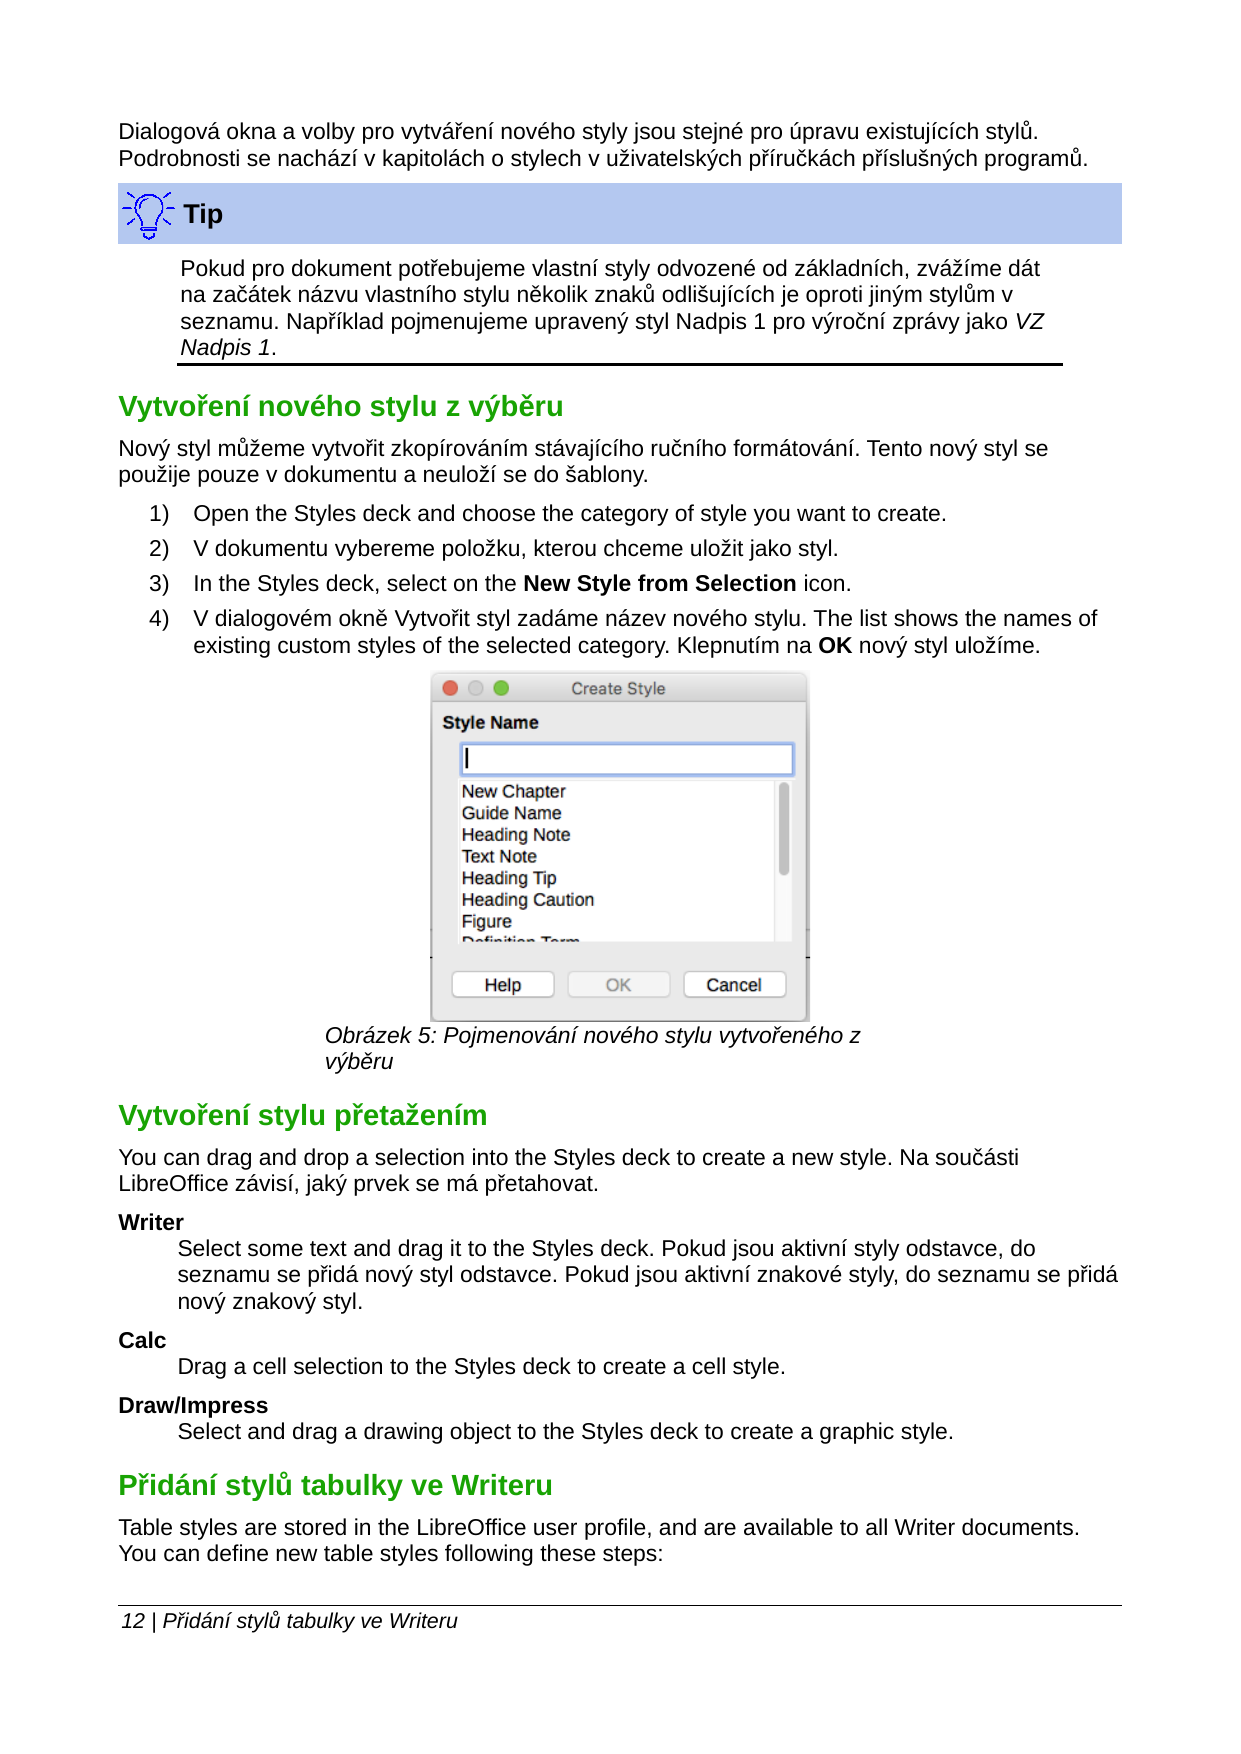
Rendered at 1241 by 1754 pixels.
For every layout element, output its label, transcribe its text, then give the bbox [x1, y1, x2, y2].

text Nový styl můžeme vytvořit zkopírováním stávajícího ručního formátování. Tento nový styl se použije pouze v dokumentu a neuloží se do šablony. [118, 434, 1122, 487]
list V dialogovém okně Vytvořit styl zadáme název nového stylu. The list shows the names of existing custom styles of the selected category. Klepnutím na OK nový styl uložíme. [169, 605, 1122, 658]
picture [119, 184, 179, 244]
text You can drag and drop a selection into the Styles deck to create a new style. Na součásti LibreOffice závisí, jaký prvek se má přetahovat. [118, 1143, 1122, 1196]
text Calc [118, 1327, 1122, 1353]
subtitle Vytvoření nového stylu z výběru [118, 389, 1122, 423]
text Writer [118, 1209, 1122, 1235]
text Table styles are stored in the LibreOffice user profile, and are available to all Writer documents. You can define new table styles following these steps: [118, 1513, 1122, 1566]
subtitle Vytvoření stylu přetažením [118, 1098, 1122, 1132]
subtitle Tip [118, 183, 1122, 244]
list In the Styles deck, select on the New Style from Selection icon. [169, 570, 1122, 596]
text Dialogová okna a volby pro vytváření nového styly jsou stejné pro úpravu existujících stylů. Podrobnosti se nachází v kapitolách o stylech v uživatelských příručkách příslušných programů. [118, 118, 1122, 171]
text Select some text and drag it to the Styles deck. Pokud jsou aktivní styly odstavce, do seznamu se přidá nový styl odstavce. Pokud jsou aktivní znakové styly, do seznamu se přidá nový znakový styl. [177, 1235, 1122, 1314]
text Drag a cell selection to the Styles deck to create a cell style. [177, 1353, 1122, 1379]
subtitle Přidání stylů tabulky ve Writeru [118, 1468, 1122, 1502]
text Pokud pro dokument potřebujeme vlastní styly odvozené od základních, zvážíme dát na začátek názvu vlastního stylu několik znaků odlišujících je oproti jiným stylům v seznamu. Například pojmenujeme upravený styl Nadpis 1 pro výroční zprávy jako VZ Nadpis 1. [177, 252, 1063, 363]
list V dokumentu vybereme položku, kterou chceme uložit jako styl. [169, 535, 1122, 561]
list Open the Styles deck and choose the category of style you want to create. [169, 500, 1122, 526]
text Select and drag a drawing object to the Styles deck to create a graphic style. [177, 1418, 1122, 1444]
picture [430, 670, 811, 1022]
text Draw/Impress [118, 1392, 1122, 1418]
text Obrázek 5: Pojmenování nového stylu vytvořeného z výběru [324, 1022, 916, 1074]
